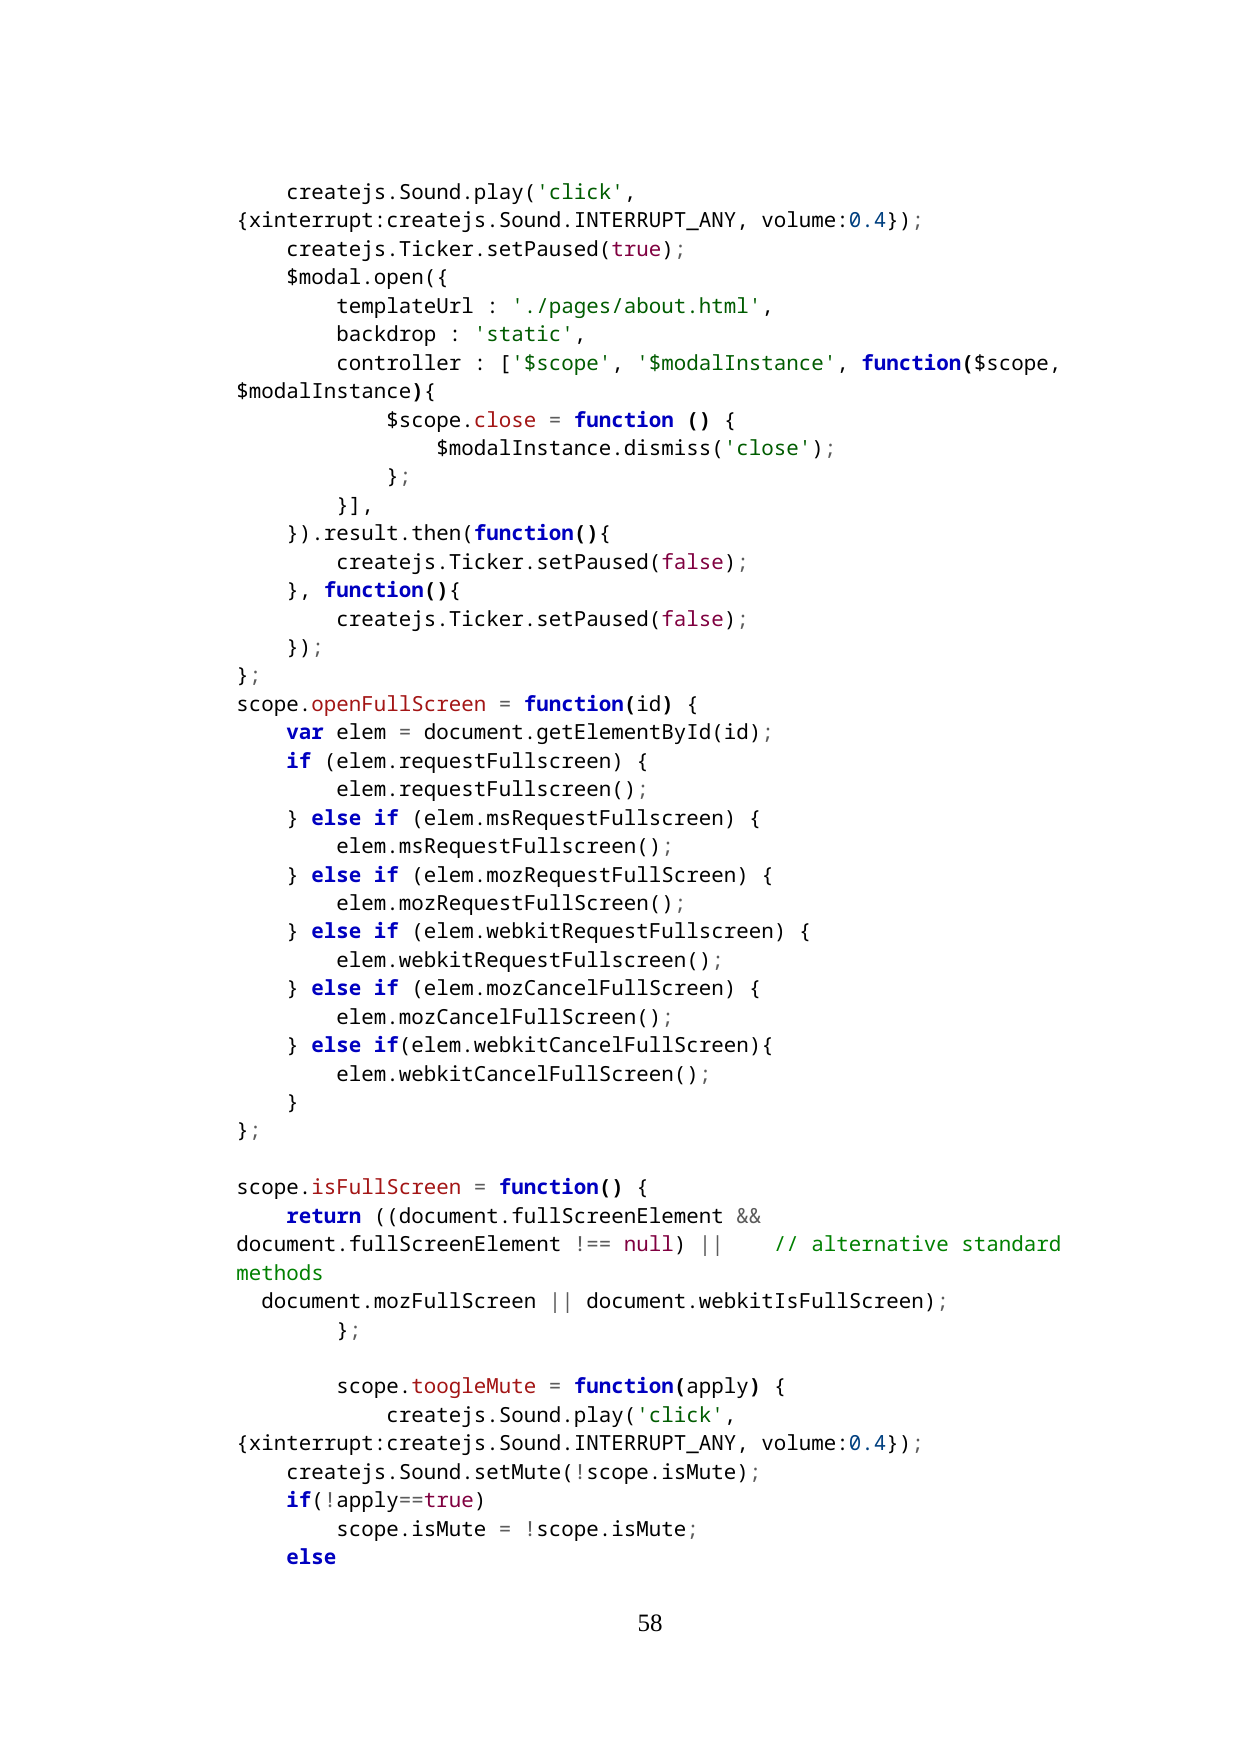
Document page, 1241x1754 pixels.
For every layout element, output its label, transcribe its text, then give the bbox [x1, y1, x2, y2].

table_header createjs.Sound.play('click', {xinterrupt:createjs.Sound.INTERRUPT_ANY, volume:0.4}); createjs.Ticker.setPaused(true); $modal.open({ templateUrl : './pages/about.html', backdrop : 'static', controller : ['$scope', '$modalInstance', function($scope, $modalInstance){ $scope.close = function () { $modalInstance.dismiss('close'); }; }], }).result.then(function(){ createjs.Ticker.setPaused(false); }, function(){ createjs.Ticker.setPaused(false); }); }; scope.openFullScreen = function(id) { var elem = document.getElementById(id); if (elem.requestFullscreen) { elem.requestFullscreen(); } else if (elem.msRequestFullscreen) { elem.msRequestFullscreen(); } else if (elem.mozRequestFullScreen) { elem.mozRequestFullScreen(); } else if (elem.webkitRequestFullscreen) { elem.webkitRequestFullscreen(); } else if (elem.mozCancelFullScreen) { elem.mozCancelFullScreen(); } else if(elem.webkitCancelFullScreen){ elem.webkitCancelFullScreen(); } }; scope.isFullScreen = function() { return ((document.fullScreenElement && document.fullScreenElement !== null) || // alternative standard methods document.mozFullScreen || document.webkitIsFullScreen); }; scope.toogleMute = function(apply) { createjs.Sound.play('click', {xinterrupt:createjs.Sound.INTERRUPT_ANY, volume:0.4}); createjs.Sound.setMute(!scope.isMute); if(!apply==true) scope.isMute = !scope.isMute; else [236, 177, 1063, 1571]
